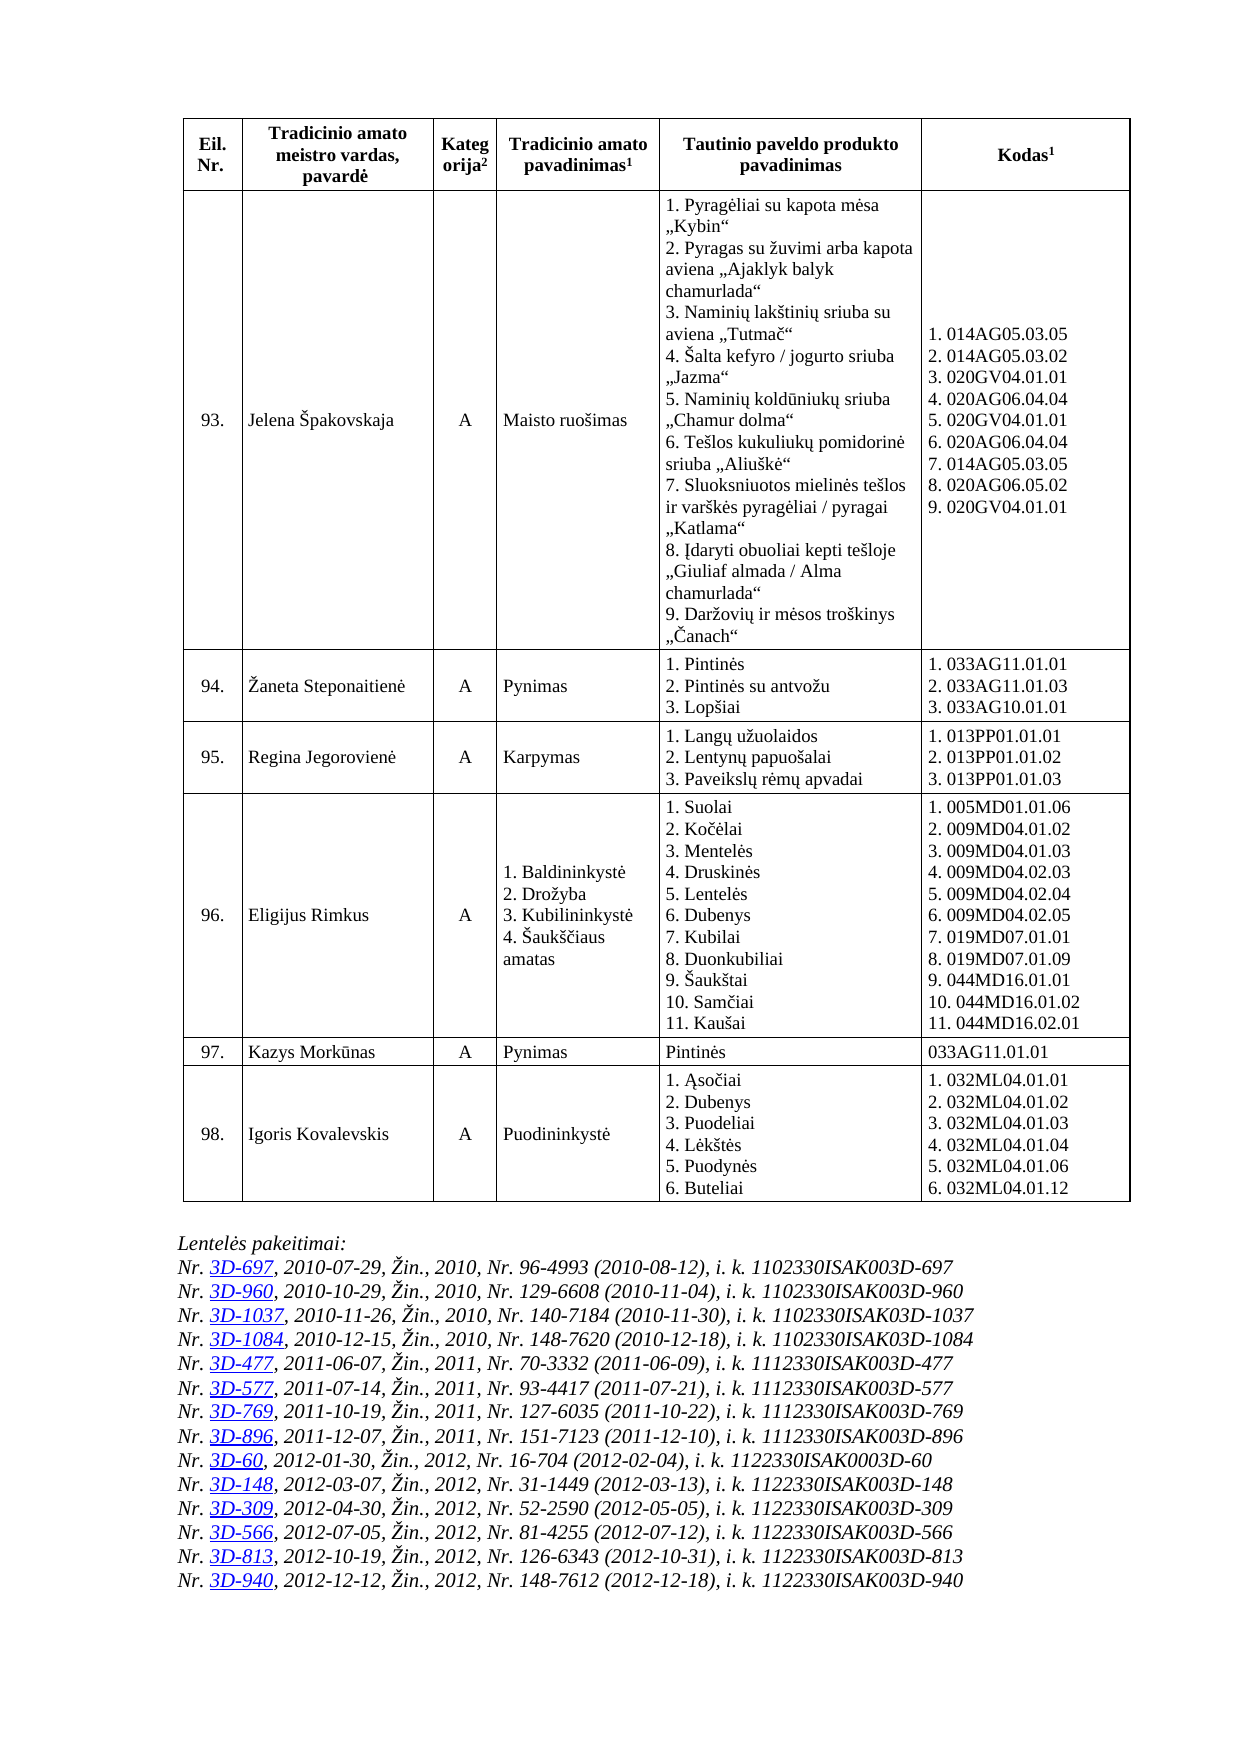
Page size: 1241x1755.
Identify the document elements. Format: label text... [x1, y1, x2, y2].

text Nr. 3D-1037, 2010-11-26, Žin., 2010, Nr. 140-7184 (2010-11-30), i. k. 1102330ISAK03D-1037 [177, 1303, 1122, 1327]
table_cell 033AG11.01.01 [922, 1038, 1129, 1065]
table_cell 93. [184, 191, 242, 649]
table_cell 1. Pyragėliai su kapota mėsa „Kybin“ 2. Pyragas su žuvimi arba kapota aviena „Ajaklyk balyk chamurlada“ 3. Naminių lakštinių sriuba su aviena „Tutmač“ 4. Šalta kefyro / jogurto sriuba „Jazma“ 5. Naminių koldūniukų sriuba „Chamur dolma“ 6. Tešlos kukuliukų pomidorinė sriuba „Aliuškė“ 7. Sluoksniuotos mielinės tešlos ir varškės pyragėliai / pyragai „Katlama“ 8. Įdaryti obuoliai kepti tešloje „Giuliaf almada / Alma chamurlada“ 9. Daržovių ir mėsos troškinys „Čanach“ [660, 191, 921, 649]
table_cell Pintinės [660, 1038, 921, 1065]
table_cell Pynimas [497, 1038, 659, 1065]
table_cell 1. 013PP01.01.01 2. 013PP01.01.02 3. 013PP01.01.03 [922, 722, 1129, 792]
table_cell Žaneta Steponaitienė [243, 650, 433, 721]
text Nr. 3D-960, 2010-10-29, Žin., 2010, Nr. 129-6608 (2010-11-04), i. k. 1102330ISAK003D-960 [177, 1279, 1122, 1303]
text Nr. 3D-813, 2012-10-19, Žin., 2012, Nr. 126-6343 (2012-10-31), i. k. 1122330ISAK003D-813 [177, 1544, 1122, 1568]
table_cell 1. Pintinės 2. Pintinės su antvožu 3. Lopšiai [660, 650, 921, 721]
table_cell Karpymas [497, 722, 659, 792]
text Nr. 3D-1084, 2010-12-15, Žin., 2010, Nr. 148-7620 (2010-12-18), i. k. 1102330ISAK03D-1084 [177, 1327, 1122, 1351]
table_cell 94. [184, 650, 242, 721]
table_cell 1. Baldininkystė 2. Drožyba 3. Kubilininkystė 4. Šaukščiaus amatas [497, 794, 659, 1037]
table_cell 1. 014AG05.03.05 2. 014AG05.03.02 3. 020GV04.01.01 4. 020AG06.04.04 5. 020GV04.01.01 6. 020AG06.04.04 7. 014AG05.03.05 8. 020AG06.05.02 9. 020GV04.01.01 [922, 191, 1129, 649]
table_header Tradicinio amato pavadinimas1 [497, 119, 659, 190]
text Nr. 3D-566, 2012-07-05, Žin., 2012, Nr. 81-4255 (2012-07-12), i. k. 1122330ISAK003D-566 [177, 1520, 1122, 1544]
table_cell 1. 005MD01.01.06 2. 009MD04.01.02 3. 009MD04.01.03 4. 009MD04.02.03 5. 009MD04.02.04 6. 009MD04.02.05 7. 019MD07.01.01 8. 019MD07.01.09 9. 044MD16.01.01 10. 044MD16.01.02 11. 044MD16.02.01 [922, 794, 1129, 1037]
text Lentelės pakeitimai: [177, 1231, 1122, 1255]
table_cell Pynimas [497, 650, 659, 721]
table_cell 1. Langų užuolaidos 2. Lentynų papuošalai 3. Paveikslų rėmų apvadai [660, 722, 921, 792]
table_header Tradicinio amato meistro vardas, pavardė [243, 119, 433, 190]
table_cell Puodininkystė [497, 1066, 659, 1201]
table_cell A [434, 1066, 496, 1201]
table_cell Jelena Špakovskaja [243, 191, 433, 649]
text Nr. 3D-769, 2011-10-19, Žin., 2011, Nr. 127-6035 (2011-10-22), i. k. 1112330ISAK003D-769 [177, 1399, 1122, 1423]
table_cell Kazys Morkūnas [243, 1038, 433, 1065]
text Nr. 3D-309, 2012-04-30, Žin., 2012, Nr. 52-2590 (2012-05-05), i. k. 1122330ISAK003D-309 [177, 1496, 1122, 1520]
text Nr. 3D-60, 2012-01-30, Žin., 2012, Nr. 16-704 (2012-02-04), i. k. 1122330ISAK0003D-60 [177, 1448, 1122, 1472]
table_cell Igoris Kovalevskis [243, 1066, 433, 1201]
table_header Kodas1 [922, 119, 1129, 190]
text Nr. 3D-477, 2011-06-07, Žin., 2011, Nr. 70-3332 (2011-06-09), i. k. 1112330ISAK003D-477 [177, 1351, 1122, 1375]
table_cell A [434, 191, 496, 649]
table_header Kategorija2 [434, 119, 496, 190]
text Nr. 3D-940, 2012-12-12, Žin., 2012, Nr. 148-7612 (2012-12-18), i. k. 1122330ISAK003D-940 [177, 1568, 1122, 1592]
table_header Tautinio paveldo produkto pavadinimas [660, 119, 921, 190]
text Nr. 3D-896, 2011-12-07, Žin., 2011, Nr. 151-7123 (2011-12-10), i. k. 1112330ISAK003D-896 [177, 1423, 1122, 1448]
table_cell 1. 032ML04.01.01 2. 032ML04.01.02 3. 032ML04.01.03 4. 032ML04.01.04 5. 032ML04.01.06 6. 032ML04.01.12 [922, 1066, 1129, 1201]
text Nr. 3D-697, 2010-07-29, Žin., 2010, Nr. 96-4993 (2010-08-12), i. k. 1102330ISAK003D-697 [177, 1255, 1122, 1279]
table_header Eil. Nr. [184, 119, 242, 190]
table_cell A [434, 650, 496, 721]
text Nr. 3D-148, 2012-03-07, Žin., 2012, Nr. 31-1449 (2012-03-13), i. k. 1122330ISAK003D-148 [177, 1472, 1122, 1496]
table_cell 96. [184, 794, 242, 1037]
table_cell A [434, 1038, 496, 1065]
table_cell Eligijus Rimkus [243, 794, 433, 1037]
table_cell 1. Suolai 2. Kočėlai 3. Mentelės 4. Druskinės 5. Lentelės 6. Dubenys 7. Kubilai 8. Duonkubiliai 9. Šaukštai 10. Samčiai 11. Kaušai [660, 794, 921, 1037]
table_cell 1. Ąsočiai 2. Dubenys 3. Puodeliai 4. Lėkštės 5. Puodynės 6. Buteliai [660, 1066, 921, 1201]
table_cell Maisto ruošimas [497, 191, 659, 649]
text Nr. 3D-577, 2011-07-14, Žin., 2011, Nr. 93-4417 (2011-07-21), i. k. 1112330ISAK003D-577 [177, 1375, 1122, 1399]
table_cell 97. [184, 1038, 242, 1065]
table_cell 98. [184, 1066, 242, 1201]
table_cell A [434, 794, 496, 1037]
table_cell 1. 033AG11.01.01 2. 033AG11.01.03 3. 033AG10.01.01 [922, 650, 1129, 721]
table_cell 95. [184, 722, 242, 792]
table_cell Regina Jegorovienė [243, 722, 433, 792]
table_cell A [434, 722, 496, 792]
